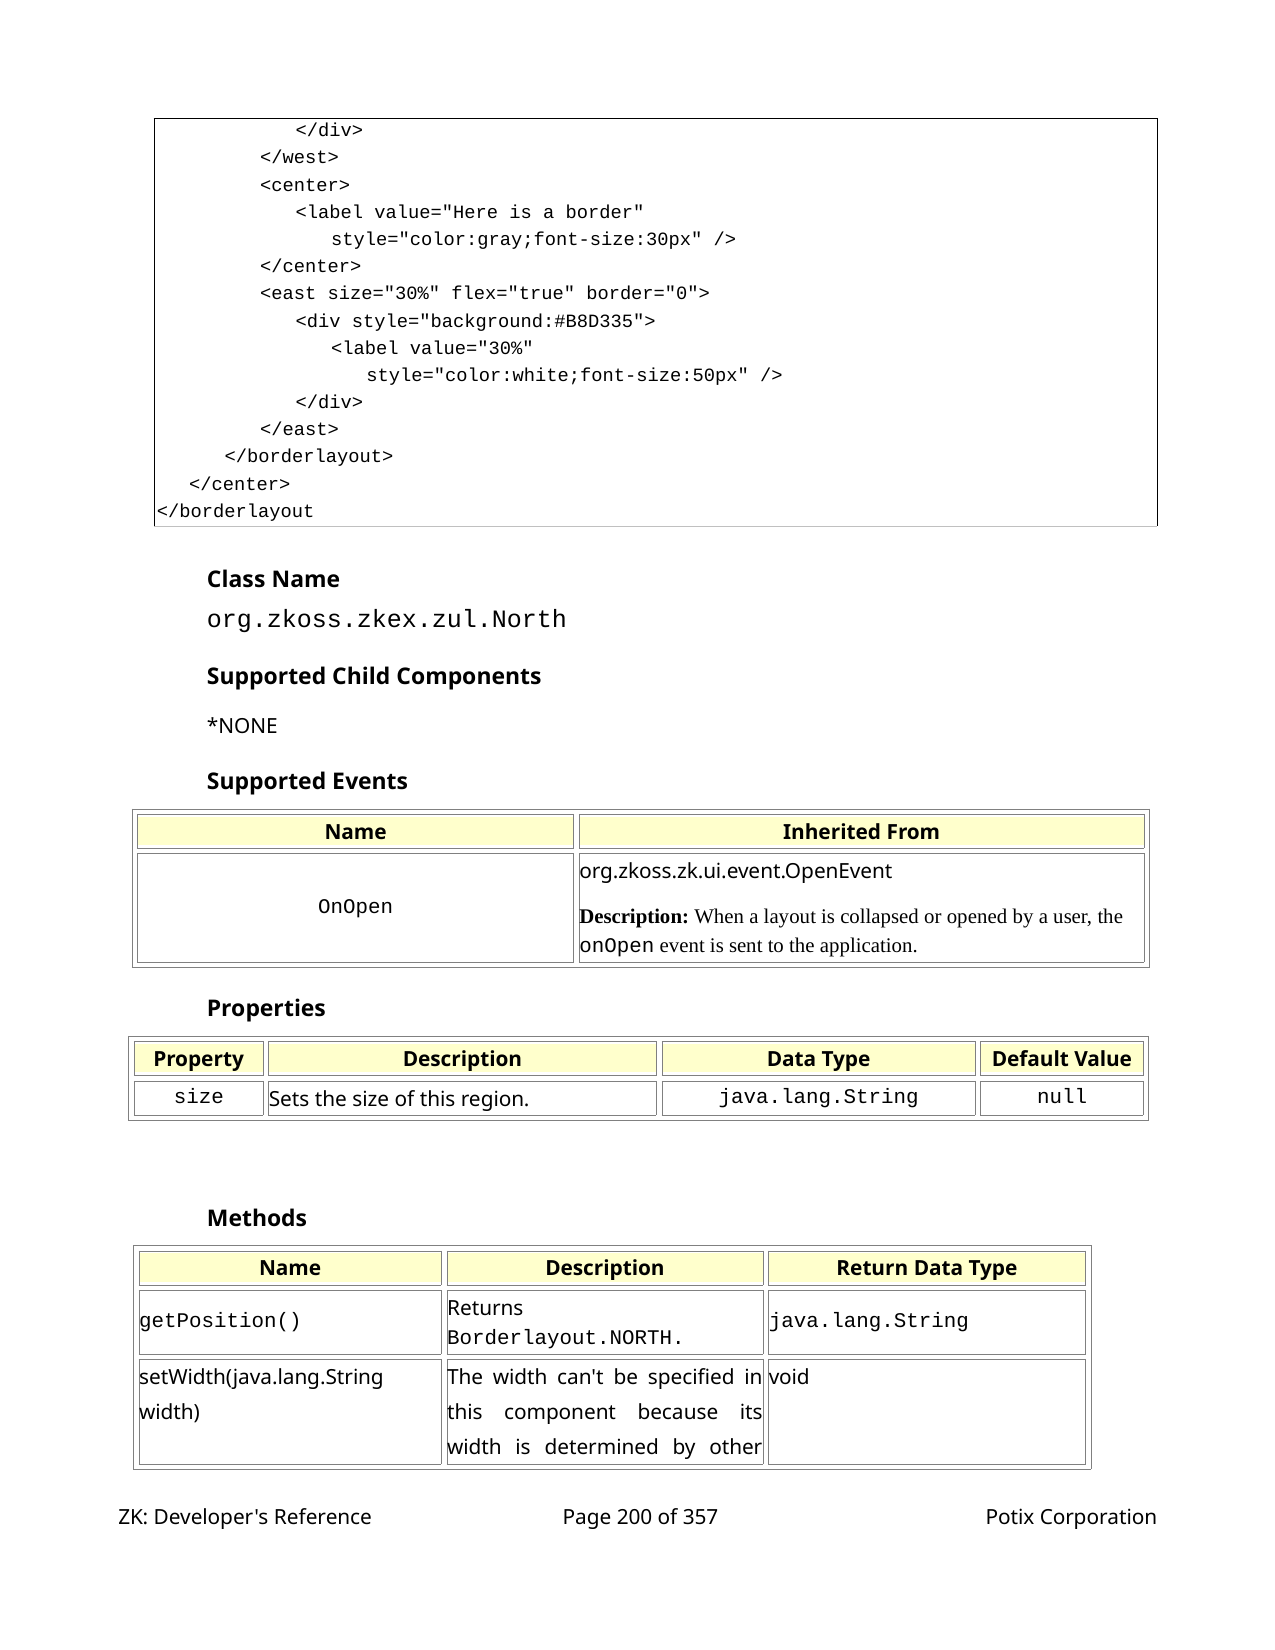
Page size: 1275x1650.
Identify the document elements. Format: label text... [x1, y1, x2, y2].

table_header Data Type [659, 1037, 978, 1075]
text style="color:gray;font-size:30px" /> [155, 227, 1157, 251]
text <label value="30%" [155, 336, 1157, 360]
table_cell Returns Borderlayout.NORTH. [444, 1285, 766, 1353]
subtitle Properties [207, 992, 1157, 1023]
table_cell java.lang.String [766, 1285, 1088, 1353]
text style="color:white;font-size:50px" /> [155, 363, 1157, 387]
text </div> [155, 119, 1157, 142]
table_header Default Value [978, 1037, 1146, 1075]
subtitle Class Name [207, 563, 1157, 594]
subtitle Supported Events [207, 765, 1157, 796]
table_header Description [444, 1246, 766, 1285]
table_cell null [978, 1075, 1146, 1115]
subtitle Methods [207, 1201, 1157, 1233]
table_cell void [766, 1354, 1088, 1463]
table_header Name [136, 1246, 444, 1285]
table_cell The width can't be specified in this component because its width is determined by other [444, 1354, 766, 1463]
text </borderlayout [155, 499, 1157, 526]
text *NONE [207, 711, 1157, 740]
table_cell Sets the size of this region. [266, 1075, 659, 1115]
text </center> [155, 472, 1157, 496]
text <center> [155, 172, 1157, 197]
table_header Description [266, 1037, 659, 1075]
text </east> [155, 417, 1157, 441]
text <label value="Here is a border" [155, 200, 1157, 224]
table_cell org.zkoss.zk.ui.event.OpenEvent Description: When a layout is collapsed or opened by a user, the onOpen event is sent to the application. [576, 848, 1147, 962]
table_header Name [134, 810, 576, 848]
text </borderlayout> [155, 444, 1157, 469]
text <div style="background:#B8D335"> [155, 308, 1157, 333]
table_header Return Data Type [766, 1246, 1088, 1285]
table_cell setWidth(java.lang.String width) [136, 1354, 444, 1463]
table_header Property [131, 1037, 266, 1075]
table_cell size [131, 1075, 266, 1115]
table_cell OnOpen [134, 848, 576, 962]
text </div> [155, 390, 1157, 414]
text <east size="30%" flex="true" border="0"> [155, 281, 1157, 306]
text </center> [155, 254, 1157, 278]
text </west> [155, 145, 1157, 169]
subtitle Supported Child Components [207, 659, 1157, 691]
table_cell getPosition() [136, 1285, 444, 1353]
table_cell java.lang.String [659, 1075, 978, 1115]
table_header Inherited From [576, 810, 1147, 848]
text org.zkoss.zkex.zul.North [207, 606, 1157, 634]
